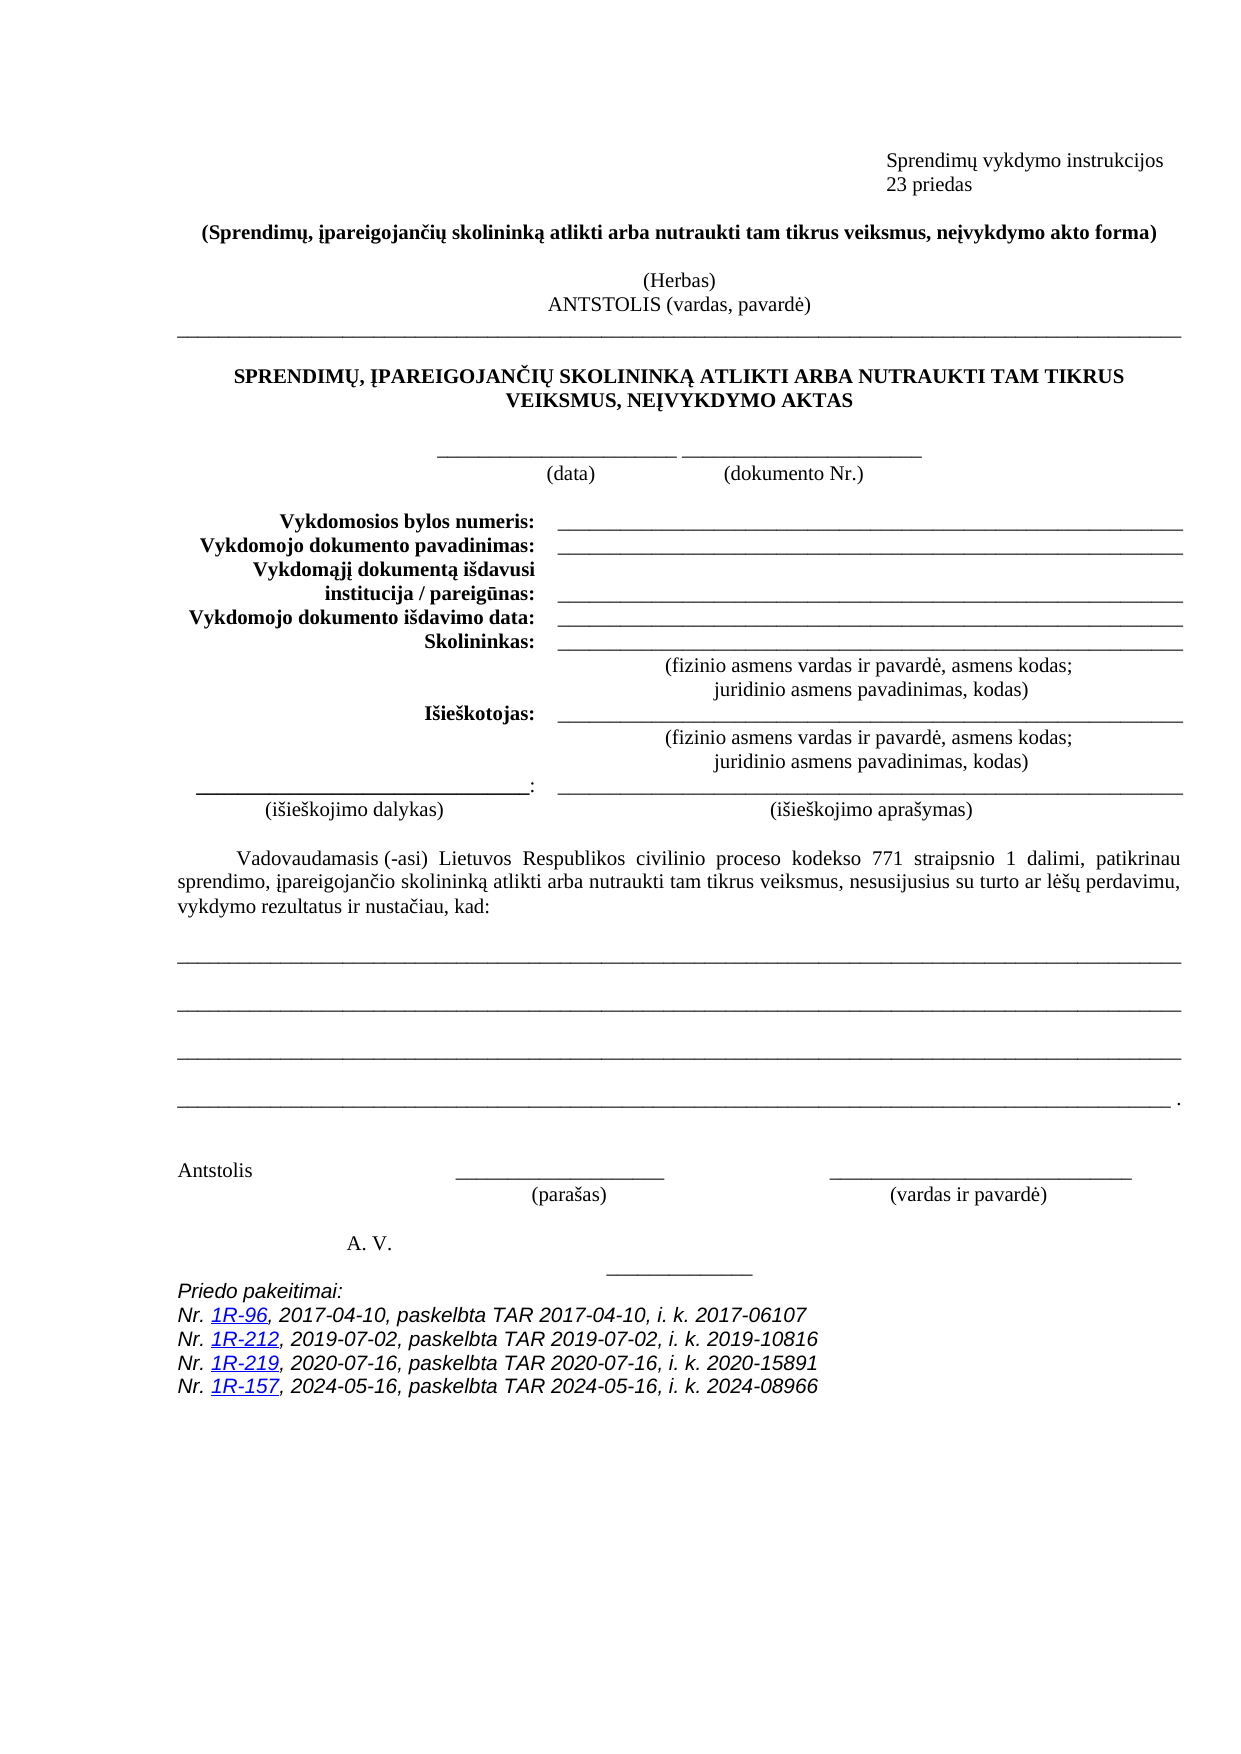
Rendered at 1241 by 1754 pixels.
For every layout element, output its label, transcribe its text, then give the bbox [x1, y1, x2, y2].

text (parašas) (vardas ir pavardė) [177, 1182, 1181, 1206]
text ______________ [177, 1254, 1181, 1278]
table_cell ____________________________________________________________ (fizinio asmens vardas ir pavardė, asmens kodas; juridinio asmens pavadinimas, kodas) [546, 701, 1196, 773]
text _______________________ _______________________ [177, 436, 1181, 460]
table_cell ____________________________________________________________ (fizinio asmens vardas ir pavardė, asmens kodas; juridinio asmens pavadinimas, kodas) [546, 629, 1196, 701]
table_cell Skolininkas: [163, 629, 546, 701]
table_cell Vykdomąjį dokumentą išdavusi institucija / pareigūnas: [163, 557, 546, 605]
text Nr. 1R-212, 2019-07-02, paskelbta TAR 2019-07-02, i. k. 2019-10816 [177, 1326, 1181, 1350]
table_cell ____________________________________________________________ [546, 605, 1196, 629]
table_header Vykdomosios bylos numeris: [163, 509, 546, 533]
table_cell Vykdomojo dokumento išdavimo data: [163, 605, 546, 629]
text SPRENDIMŲ, ĮPAREIGOJANČIŲ SKOLININKĄ ATLIKTI ARBA NUTRAUKTI TAM TIKRUS VEIKSMUS, NEĮVYKDYMO AKTAS [177, 364, 1181, 412]
text (Herbas) [177, 268, 1181, 292]
text Sprendimų vykdymo instrukcijos [709, 148, 1181, 172]
text 23 priedas [709, 172, 1181, 196]
text Priedo pakeitimai: [177, 1278, 1181, 1302]
table_cell ____________________________________________________________ [546, 557, 1196, 605]
text Vadovaudamasis (-asi) Lietuvos Respublikos civilinio proceso kodekso 771 straipsnio 1 dalimi, patikrinau sprendimo, įpareigojančio skolininką atlikti arba nutraukti tam tikrus veiksmus, nesusijusius su turto ar lėšų perdavimu, vykdymo rezultatus ir nustačiau, kad: [177, 845, 1181, 918]
text . [177, 1086, 1181, 1110]
text Nr. 1R-157, 2024-05-16, paskelbta TAR 2024-05-16, i. k. 2024-08966 [177, 1374, 1181, 1398]
table_cell ____________________________________________________________ [546, 533, 1196, 557]
table_cell ____________________________________________________________ (išieškojimo aprašymas) [546, 773, 1196, 821]
text Nr. 1R-219, 2020-07-16, paskelbta TAR 2020-07-16, i. k. 2020-15891 [177, 1350, 1181, 1374]
table_cell Vykdomojo dokumento pavadinimas: [163, 533, 546, 557]
text (Sprendimų, įpareigojančių skolininką atlikti arba nutraukti tam tikrus veiksmus, neįvykdymo akto forma) [177, 220, 1181, 244]
table_cell Išieškotojas: [163, 701, 546, 773]
text Antstolis ____________________ _____________________________ [177, 1158, 1181, 1182]
table_cell ________________________________: (išieškojimo dalykas) [163, 773, 546, 821]
table_header ____________________________________________________________ [546, 509, 1196, 533]
text ANTSTOLIS (vardas, pavardė) [177, 292, 1181, 316]
text (data) (dokumento Nr.) [177, 460, 1181, 484]
text Nr. 1R-96, 2017-04-10, paskelbta TAR 2017-04-10, i. k. 2017-06107 [177, 1302, 1181, 1326]
text A. V. [177, 1230, 1181, 1254]
